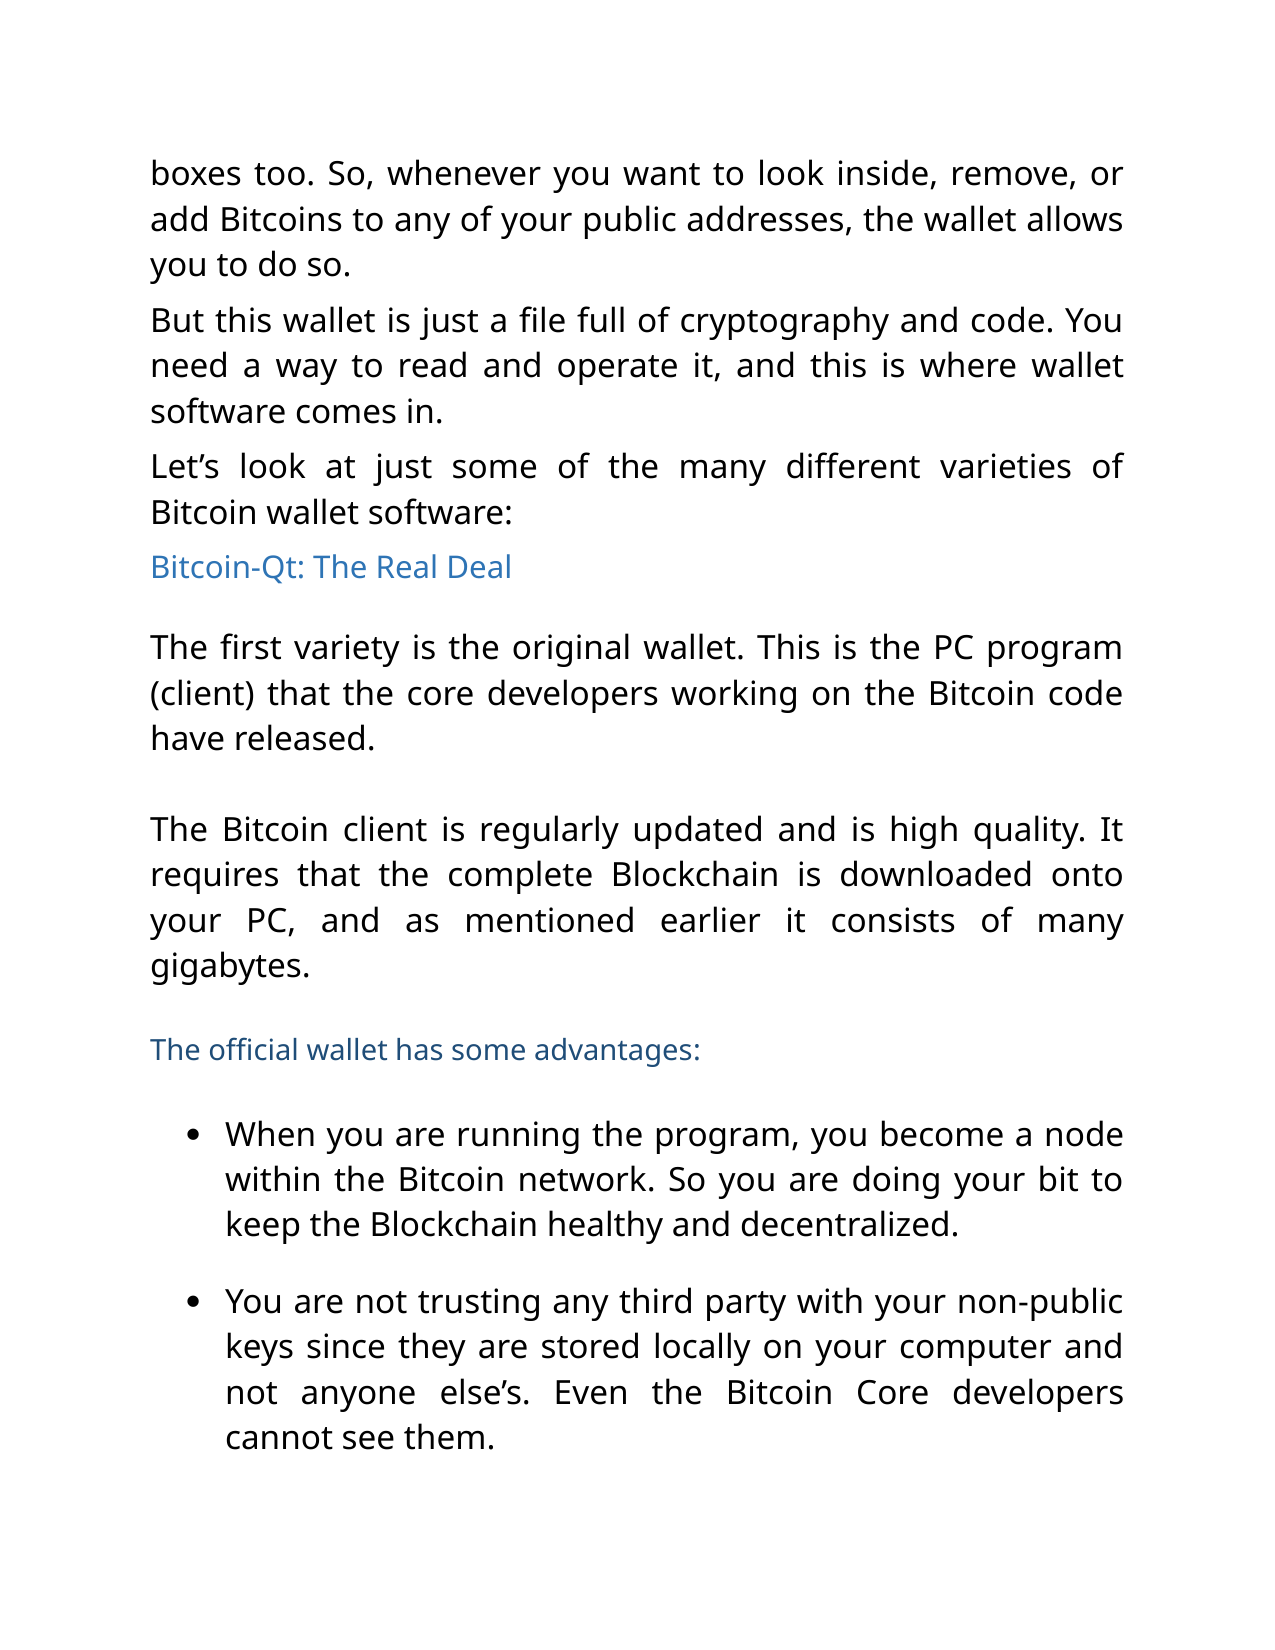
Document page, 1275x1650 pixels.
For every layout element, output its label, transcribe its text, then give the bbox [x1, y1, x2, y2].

text The first variety is the original wallet. This is the PC program (client) that the core developers working on the Bitcoin code have released. [150, 624, 1125, 760]
text The Bitcoin client is regularly updated and is high quality. It requires that the complete Blockchain is downloaded onto your PC, and as mentioned earlier it consists of many gigabytes. [150, 806, 1125, 987]
text But this wallet is just a file full of cryptography and code. You need a way to read and operate it, and this is where wallet software comes in. [150, 297, 1125, 433]
subtitle Bitcoin-Qt: The Real Deal [150, 544, 1125, 587]
text boxes too. So, whenever you want to look inside, remove, or add Bitcoins to any of your public addresses, the wallet allows you to do so. [150, 150, 1125, 286]
list You are not trusting any third party with your non-public keys since they are stored locally on your computer and not anyone else’s. Even the Bitcoin Core developers cannot see them. [187, 1278, 1125, 1459]
list When you are running the program, you become a node within the Bitcoin network. So you are doing your bit to keep the Blockchain healthy and decentralized. [187, 1110, 1125, 1247]
subtitle The official wallet has some advantages: [150, 1029, 1125, 1069]
text Let’s look at just some of the many different varieties of Bitcoin wallet software: [150, 443, 1125, 534]
